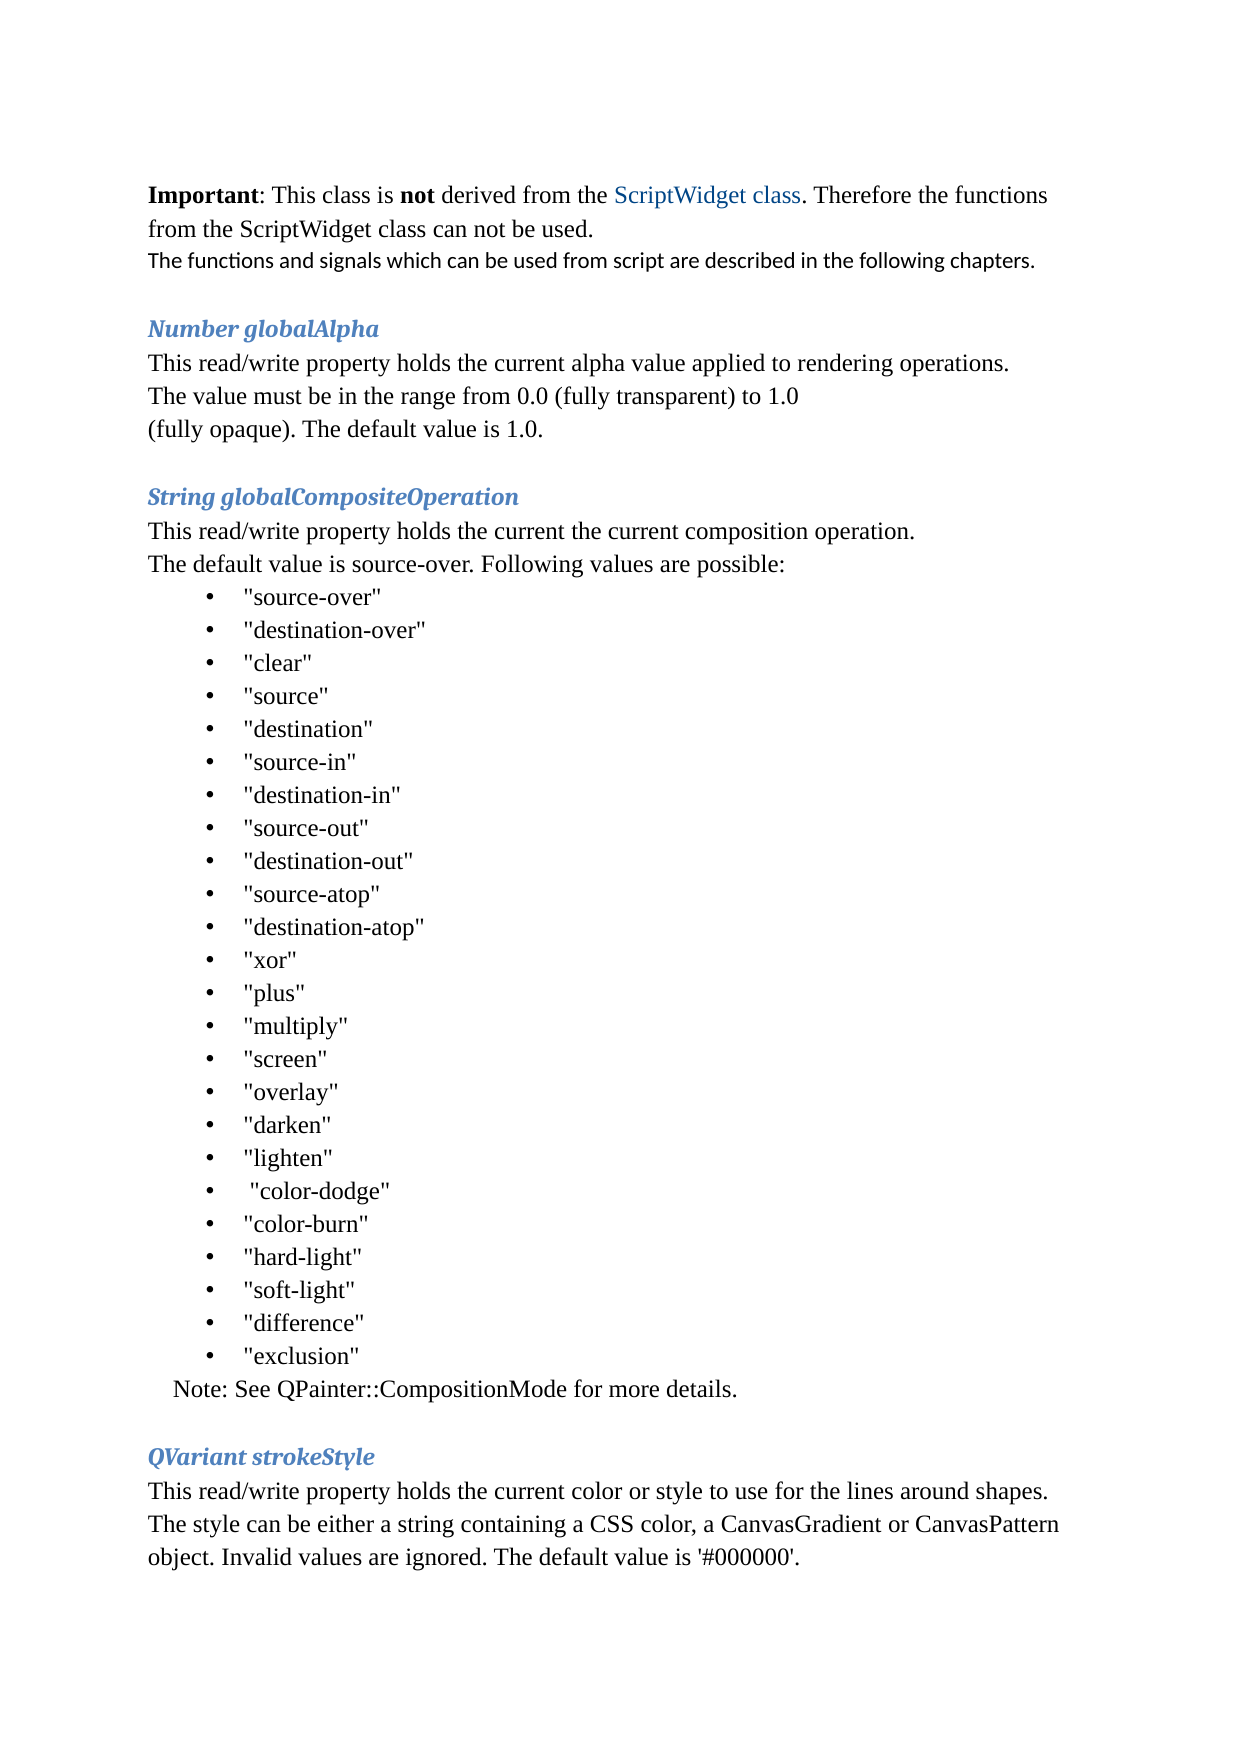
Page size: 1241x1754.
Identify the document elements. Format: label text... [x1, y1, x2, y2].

text The default value is source-over. Following values are possible: [148, 549, 1093, 578]
list "overlay" [206, 1077, 1093, 1106]
text Important: This class is not derived from the ScriptWidget class. Therefore the functions from the ScriptWidget class can not be used. [148, 181, 1093, 242]
list "destination-out" [206, 846, 1093, 875]
list "multiply" [206, 1011, 1093, 1040]
list "source-over" [206, 582, 1093, 611]
subtitle Number globalAlpha [148, 315, 1093, 343]
text Note: See QPainter::CompositionMode for more details. [148, 1374, 1093, 1403]
list "screen" [206, 1044, 1093, 1073]
text This read/write property holds the current the current composition operation. [148, 516, 1093, 544]
list "destination" [206, 714, 1093, 743]
list "color-dodge" [206, 1176, 1093, 1205]
list "lighten" [206, 1143, 1093, 1172]
text This read/write property holds the current alpha value applied to rendering operations. [148, 348, 1093, 377]
list "exclusion" [206, 1341, 1093, 1370]
list "source" [206, 681, 1093, 710]
list "source-atop" [206, 879, 1093, 908]
list "destination-over" [206, 615, 1093, 644]
list "source-out" [206, 813, 1093, 842]
subtitle String globalCompositeOperation [148, 483, 1093, 512]
subtitle QVariant strokeStyle [148, 1443, 1093, 1472]
list "difference" [206, 1308, 1093, 1337]
list "clear" [206, 648, 1093, 677]
text This read/write property holds the current color or style to use for the lines around shapes. [148, 1476, 1093, 1505]
list "soft-light" [206, 1275, 1093, 1304]
text The value must be in the range from 0.0 (fully transparent) to 1.0 [148, 381, 1093, 409]
text The style can be either a string containing a CSS color, a CanvasGradient or CanvasPattern object. Invalid values are ignored. The default value is '#000000'. [148, 1509, 1093, 1571]
list "xor" [206, 945, 1093, 974]
text (fully opaque). The default value is 1.0. [148, 414, 1093, 443]
text The functions and signals which can be used from script are described in the following chapters. [148, 247, 1093, 275]
list "plus" [206, 978, 1093, 1007]
list "destination-atop" [206, 912, 1093, 941]
list "color-burn" [206, 1209, 1093, 1238]
list "darken" [206, 1110, 1093, 1139]
list "destination-in" [206, 780, 1093, 809]
list "hard-light" [206, 1242, 1093, 1271]
list "source-in" [206, 747, 1093, 776]
